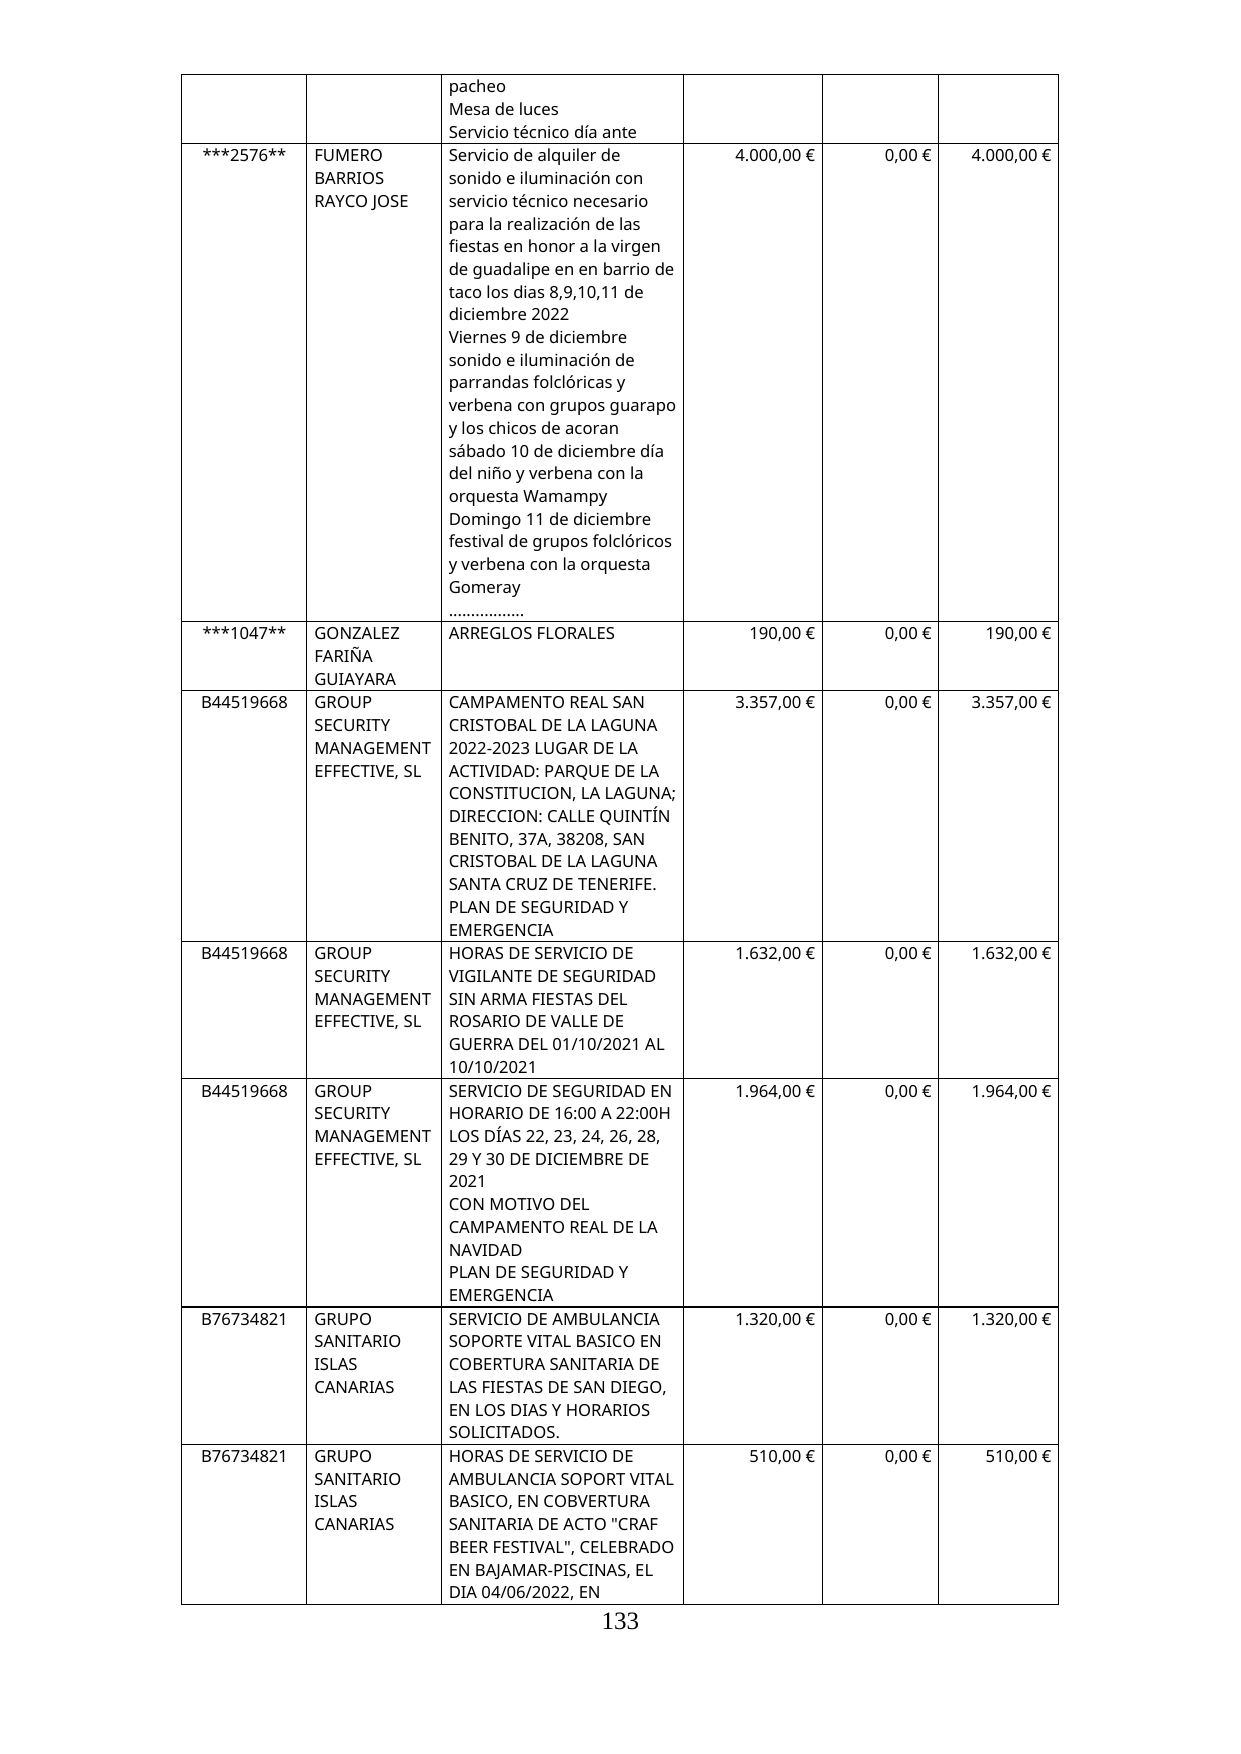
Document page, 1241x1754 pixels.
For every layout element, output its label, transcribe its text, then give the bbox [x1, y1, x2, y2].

table_cell 0,00 € [823, 1079, 938, 1306]
table_cell GONZALEZ FARIÑA GUIAYARA [307, 622, 441, 690]
table_cell B44519668 [182, 691, 306, 941]
table_cell GRUPO SANITARIO ISLAS CANARIAS [307, 1308, 441, 1444]
table_cell B44519668 [182, 1079, 306, 1306]
table_cell 1.632,00 € [684, 942, 822, 1078]
table_cell 0,00 € [823, 942, 938, 1078]
table_cell ARREGLOS FLORALES [442, 622, 683, 690]
table_cell 0,00 € [823, 144, 938, 621]
table_cell HORAS DE SERVICIO DE VIGILANTE DE SEGURIDAD SIN ARMA FIESTAS DEL ROSARIO DE VALLE DE GUERRA DEL 01/10/2021 AL 10/10/2021 [442, 942, 683, 1078]
table_cell GROUP SECURITY MANAGEMENT EFFECTIVE, SL [307, 691, 441, 941]
table_cell B76734821 [182, 1445, 306, 1604]
table_cell GROUP SECURITY MANAGEMENT EFFECTIVE, SL [307, 942, 441, 1078]
table_cell 0,00 € [823, 691, 938, 941]
table_cell HORAS DE SERVICIO DE AMBULANCIA SOPORT VITAL BASICO, EN COBVERTURA SANITARIA DE ACTO "CRAF BEER FESTIVAL", CELEBRADO EN BAJAMAR-PISCINAS, EL DIA 04/06/2022, EN [442, 1445, 683, 1604]
table_cell FUMERO BARRIOS RAYCO JOSE [307, 144, 441, 621]
table_cell 1.964,00 € [684, 1079, 822, 1306]
table_cell 1.632,00 € [939, 942, 1058, 1078]
table_cell 4.000,00 € [684, 144, 822, 621]
table_cell GRUPO SANITARIO ISLAS CANARIAS [307, 1445, 441, 1604]
table_cell B76734821 [182, 1308, 306, 1444]
table_cell ***2576** [182, 144, 306, 621]
table_cell 0,00 € [823, 1308, 938, 1444]
table_cell [182, 75, 306, 143]
table_cell 510,00 € [684, 1445, 822, 1604]
table_cell [939, 75, 1058, 143]
table_cell 510,00 € [939, 1445, 1058, 1604]
table_cell 4.000,00 € [939, 144, 1058, 621]
table_cell SERVICIO DE SEGURIDAD EN HORARIO DE 16:00 A 22:00H LOS DÍAS 22, 23, 24, 26, 28, 29 Y 30 DE DICIEMBRE DE 2021 CON MOTIVO DEL CAMPAMENTO REAL DE LA NAVIDAD PLAN DE SEGURIDAD Y EMERGENCIA [442, 1079, 683, 1306]
table_cell 3.357,00 € [939, 691, 1058, 941]
table_cell [307, 75, 441, 143]
table_cell [684, 75, 822, 143]
table_cell 0,00 € [823, 1445, 938, 1604]
table_cell 3.357,00 € [684, 691, 822, 941]
table_cell ***1047** [182, 622, 306, 690]
table_cell Servicio de alquiler de sonido e iluminación con servicio técnico necesario para la realización de las fiestas en honor a la virgen de guadalipe en en barrio de taco los dias 8,9,10,11 de diciembre 2022 Viernes 9 de diciembre sonido e iluminación de parrandas folclóricas y verbena con grupos guarapo y los chicos de acoran sábado 10 de diciembre día del niño y verbena con la orquesta Wamampy Domingo 11 de diciembre festival de grupos folclóricos y verbena con la orquesta Gomeray ................. [442, 144, 683, 621]
table_cell CAMPAMENTO REAL SAN CRISTOBAL DE LA LAGUNA 2022-2023 LUGAR DE LA ACTIVIDAD: PARQUE DE LA CONSTITUCION, LA LAGUNA; DIRECCION: CALLE QUINTÍN BENITO, 37A, 38208, SAN CRISTOBAL DE LA LAGUNA SANTA CRUZ DE TENERIFE. PLAN DE SEGURIDAD Y EMERGENCIA [442, 691, 683, 941]
table_cell 1.320,00 € [939, 1308, 1058, 1444]
table_cell B44519668 [182, 942, 306, 1078]
table_cell SERVICIO DE AMBULANCIA SOPORTE VITAL BASICO EN COBERTURA SANITARIA DE LAS FIESTAS DE SAN DIEGO, EN LOS DIAS Y HORARIOS SOLICITADOS. [442, 1308, 683, 1444]
table_cell 1.320,00 € [684, 1308, 822, 1444]
table_cell 190,00 € [684, 622, 822, 690]
table_cell GROUP SECURITY MANAGEMENT EFFECTIVE, SL [307, 1079, 441, 1306]
table_cell 190,00 € [939, 622, 1058, 690]
table_cell 1.964,00 € [939, 1079, 1058, 1306]
table_cell 0,00 € [823, 622, 938, 690]
table_cell pacheo Mesa de luces Servicio técnico día ante [442, 75, 683, 143]
table_cell [823, 75, 938, 143]
